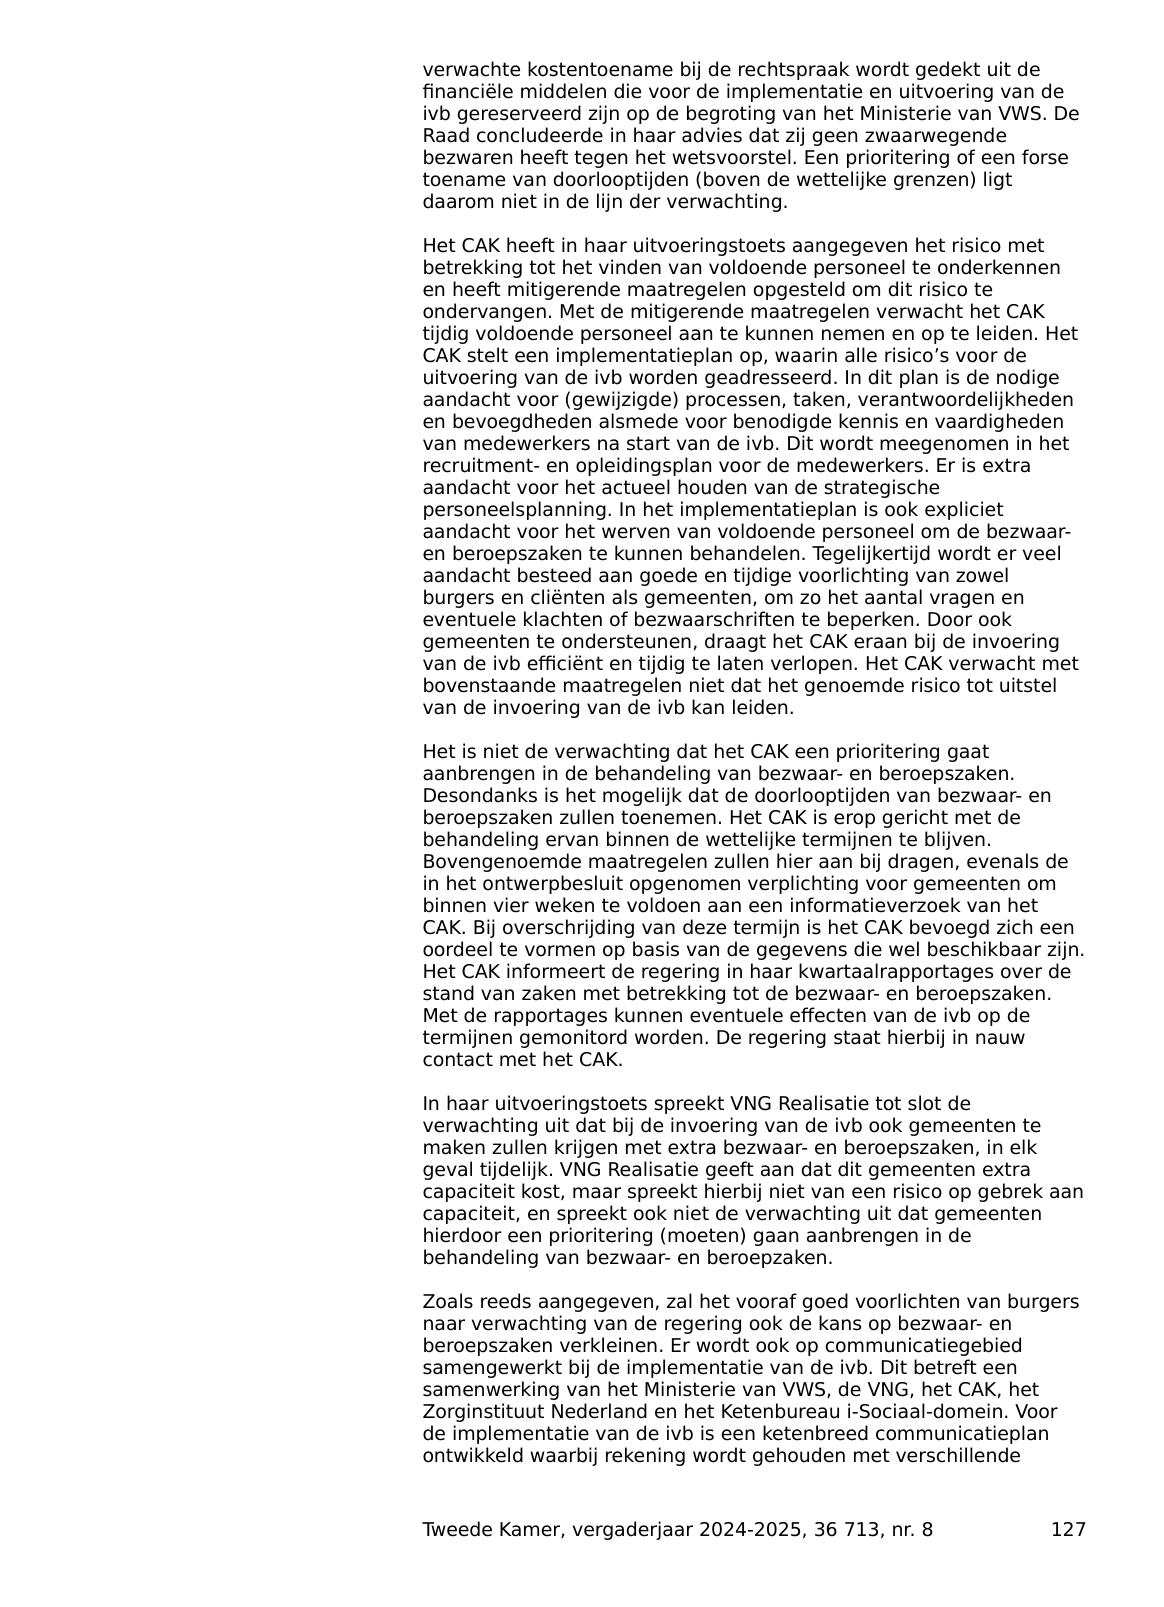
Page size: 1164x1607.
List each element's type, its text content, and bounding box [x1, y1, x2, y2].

text Het CAK heeft in haar uitvoeringstoets aangegeven het risico met betrekking tot het vinden van voldoende personeel te onderkennen en heeft mitigerende maatregelen opgesteld om dit risico te ondervangen. Met de mitigerende maatregelen verwacht het CAK tijdig voldoende personeel aan te kunnen nemen en op te leiden. Het CAK stelt een implementatieplan op, waarin alle risico’s voor de uitvoering van de ivb worden geadresseerd. In dit plan is de nodige aandacht voor (gewijzigde) processen, taken, verantwoordelijkheden en bevoegdheden alsmede voor benodigde kennis en vaardigheden van medewerkers na start van de ivb. Dit wordt meegenomen in het recruitment- en opleidingsplan voor de medewerkers. Er is extra aandacht voor het actueel houden van de strategische personeelsplanning. In het implementatieplan is ook expliciet aandacht voor het werven van voldoende personeel om de bezwaar- en beroepszaken te kunnen behandelen. Tegelijkertijd wordt er veel aandacht besteed aan goede en tijdige voorlichting van zowel burgers en cliënten als gemeenten, om zo het aantal vragen en eventuele klachten of bezwaarschriften te beperken. Door ook gemeenten te ondersteunen, draagt het CAK eraan bij de invoering van de ivb efficiënt en tijdig te laten verlopen. Het CAK verwacht met bovenstaande maatregelen niet dat het genoemde risico tot uitstel van de invoering van de ivb kan leiden. [422, 235, 1087, 719]
text In haar uitvoeringstoets spreekt VNG Realisatie tot slot de verwachting uit dat bij de invoering van de ivb ook gemeenten te maken zullen krijgen met extra bezwaar- en beroepszaken, in elk geval tijdelijk. VNG Realisatie geeft aan dat dit gemeenten extra capaciteit kost, maar spreekt hierbij niet van een risico op gebrek aan capaciteit, en spreekt ook niet de verwachting uit dat gemeenten hierdoor een prioritering (moeten) gaan aanbrengen in de behandeling van bezwaar- en beroepzaken. [422, 1093, 1087, 1268]
text verwachte kostentoename bij de rechtspraak wordt gedekt uit de financiële middelen die voor de implementatie en uitvoering van de ivb gereserveerd zijn op de begroting van het Ministerie van VWS. De Raad concludeerde in haar advies dat zij geen zwaarwegende bezwaren heeft tegen het wetsvoorstel. Een prioritering of een forse toename van doorlooptijden (boven de wettelijke grenzen) ligt daarom niet in de lijn der verwachting. [422, 59, 1087, 213]
text Het is niet de verwachting dat het CAK een prioritering gaat aanbrengen in de behandeling van bezwaar- en beroepszaken. Desondanks is het mogelijk dat de doorlooptijden van bezwaar- en beroepszaken zullen toenemen. Het CAK is erop gericht met de behandeling ervan binnen de wettelijke termijnen te blijven. Bovengenoemde maatregelen zullen hier aan bij dragen, evenals de in het ontwerpbesluit opgenomen verplichting voor gemeenten om binnen vier weken te voldoen aan een informatieverzoek van het CAK. Bij overschrijding van deze termijn is het CAK bevoegd zich een oordeel te vormen op basis van de gegevens die wel beschikbaar zijn. Het CAK informeert de regering in haar kwartaalrapportages over de stand van zaken met betrekking tot de bezwaar- en beroepszaken. Met de rapportages kunnen eventuele effecten van de ivb op de termijnen gemonitord worden. De regering staat hierbij in nauw contact met het CAK. [422, 741, 1087, 1071]
text Zoals reeds aangegeven, zal het vooraf goed voorlichten van burgers naar verwachting van de regering ook de kans op bezwaar- en beroepszaken verkleinen. Er wordt ook op communicatiegebied samengewerkt bij de implementatie van de ivb. Dit betreft een samenwerking van het Ministerie van VWS, de VNG, het CAK, het Zorginstituut Nederland en het Ketenbureau i-Sociaal-domein. Voor de implementatie van de ivb is een ketenbreed communicatieplan ontwikkeld waarbij rekening wordt gehouden met verschillende [422, 1291, 1087, 1467]
